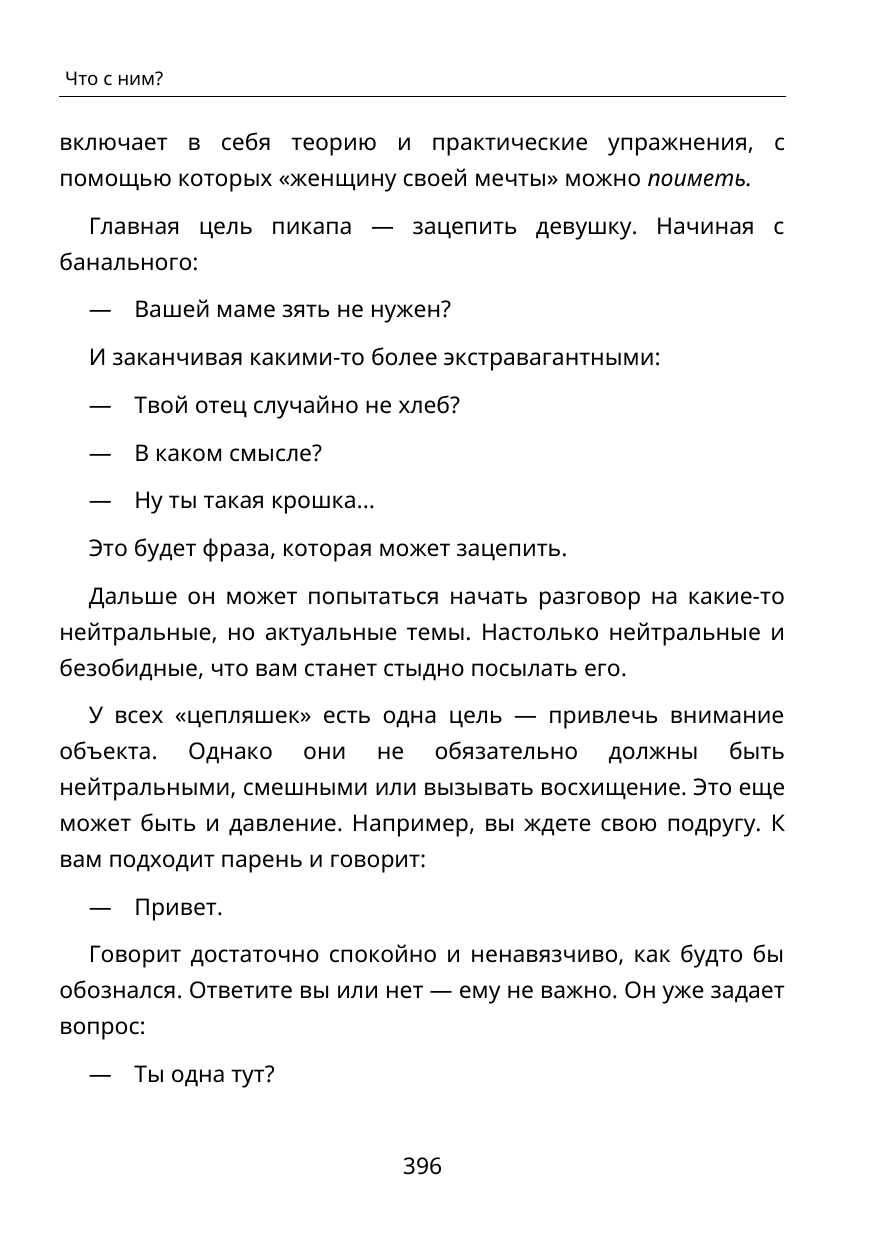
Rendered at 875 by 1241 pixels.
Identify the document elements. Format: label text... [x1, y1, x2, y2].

list Ну ты такая крошка... [59, 484, 786, 515]
list Привет. [59, 891, 786, 922]
list В каком смысле? [59, 436, 786, 468]
text У всех «цепляшек» есть одна цель — привлечь внимание объекта. Однако они не обязательно должны быть нейтральными, смешными или вызывать восхищение. Это еще может быть и давление. Например, вы ждете свою подругу. К вам подходит парень и говорит: [59, 699, 786, 874]
text Это будет фраза, которая может зацепить. [59, 532, 786, 563]
text Главная цель пикапа — зацепить девушку. Начиная с банального: [59, 210, 786, 277]
text Дальше он может попытаться начать разговор на какие-то нейтральные, но актуальные темы. Настолько нейтральные и безобидные, что вам станет стыдно посылать его. [59, 579, 786, 683]
text Говорит достаточно спокойно и ненавязчиво, как будто бы обознался. Ответите вы или нет — ему не важно. Он уже задает вопрос: [59, 938, 786, 1041]
text И заканчивая какими-то более экстравагантными: [59, 341, 786, 372]
list Ты одна тут? [59, 1058, 786, 1089]
list Твой отец случайно не хлеб? [59, 389, 786, 420]
list Вашей маме зять не нужен? [59, 293, 786, 324]
text включает в себя теорию и практические упражнения, с помощью которых «женщину своей мечты» можно поиметь. [59, 126, 786, 193]
